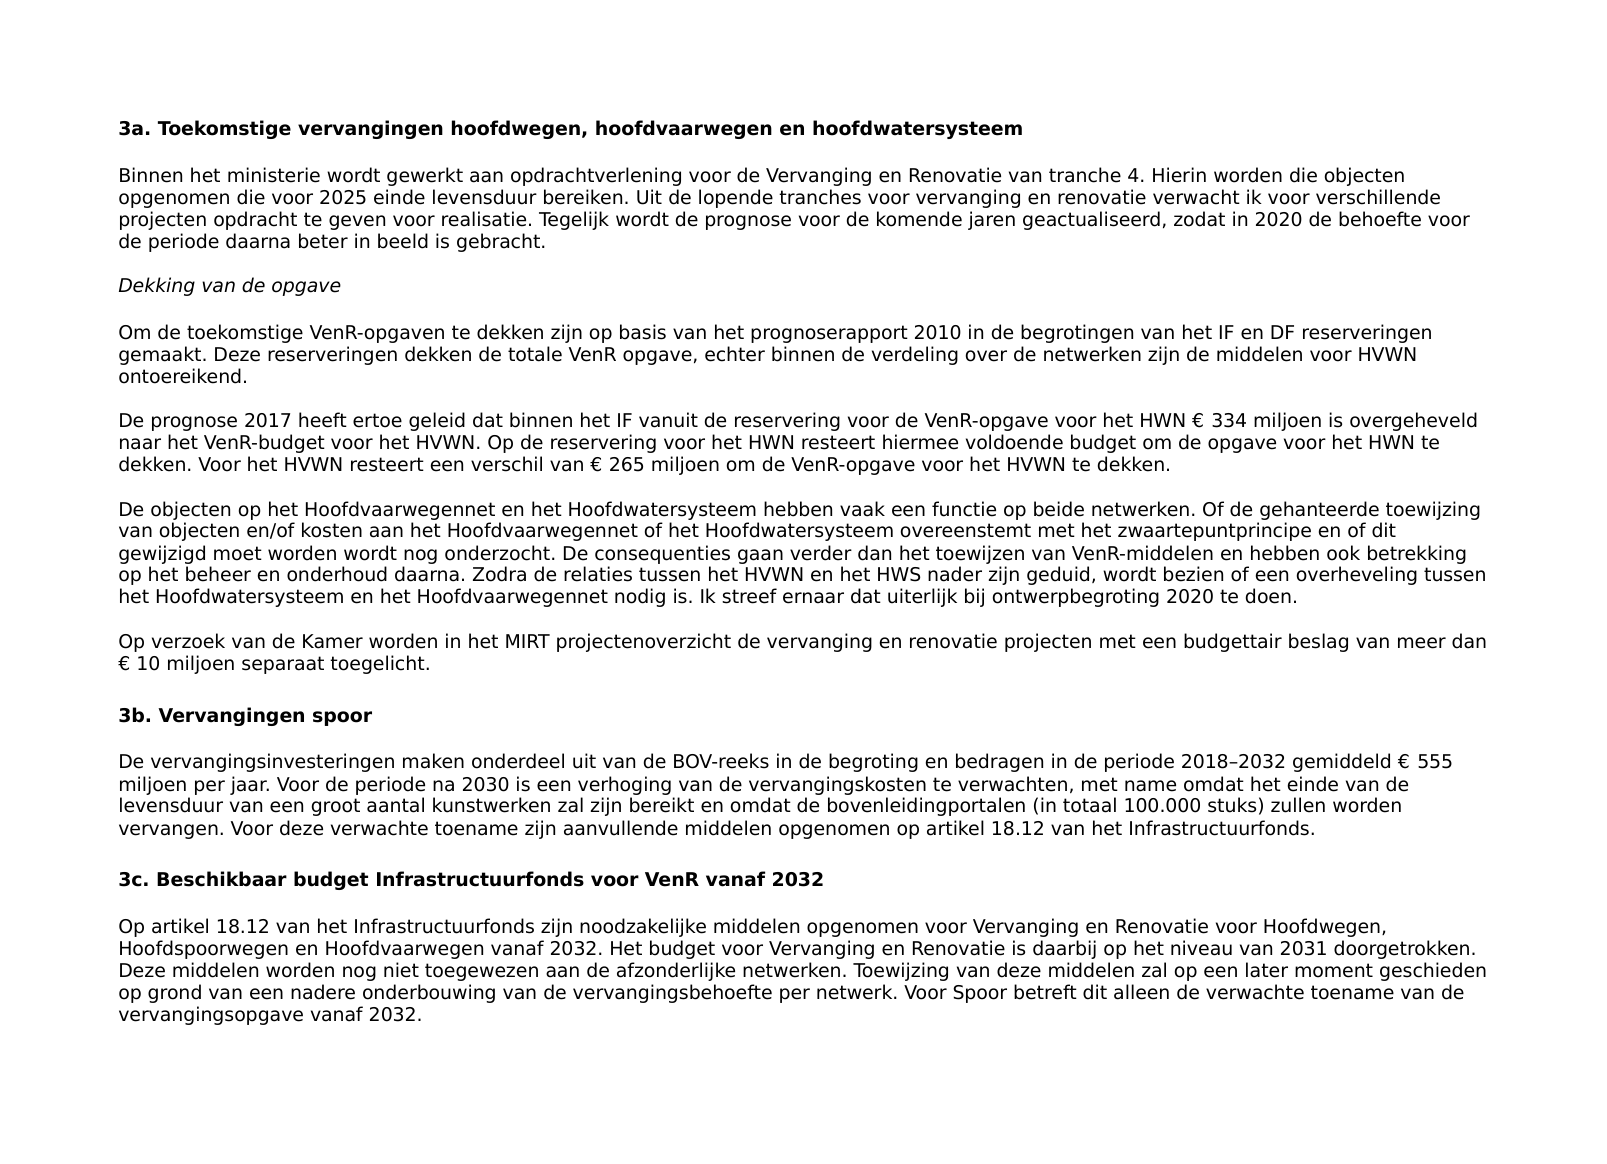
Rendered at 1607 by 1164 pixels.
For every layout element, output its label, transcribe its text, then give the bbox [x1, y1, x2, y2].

text Om de toekomstige VenR-opgaven te dekken zijn op basis van het prognoserapport 2010 in de begrotingen van het IF en DF reserveringen gemaakt. Deze reserveringen dekken de totale VenR opgave, echter binnen de verdeling over de netwerken zijn de middelen voor HVWN ontoereikend. [118, 322, 1488, 388]
text De objecten op het Hoofdvaarwegennet en het Hoofdwatersysteem hebben vaak een functie op beide netwerken. Of de gehanteerde toewijzing van objecten en/of kosten aan het Hoofdvaarwegennet of het Hoofdwatersysteem overeenstemt met het zwaartepuntprincipe en of dit gewijzigd moet worden wordt nog onderzocht. De consequenties gaan verder dan het toewijzen van VenR-middelen en hebben ook betrekking op het beheer en onderhoud daarna. Zodra de relaties tussen het HVWN en het HWS nader zijn geduid, wordt bezien of een overheveling tussen het Hoofdwatersysteem en het Hoofdvaarwegennet nodig is. Ik streef ernaar dat uiterlijk bij ontwerpbegroting 2020 te doen. [118, 498, 1488, 608]
subtitle Dekking van de opgave [118, 275, 1488, 297]
subtitle 3c. Beschikbaar budget Infrastructuurfonds voor VenR vanaf 2032 [118, 869, 1488, 891]
text De vervangingsinvesteringen maken onderdeel uit van de BOV-reeks in de begroting en bedragen in de periode 2018–2032 gemiddeld € 555 miljoen per jaar. Voor de periode na 2030 is een verhoging van de vervangingskosten te verwachten, met name omdat het einde van de levensduur van een groot aantal kunstwerken zal zijn bereikt en omdat de bovenleidingportalen (in totaal 100.000 stuks) zullen worden vervangen. Voor deze verwachte toename zijn aanvullende middelen opgenomen op artikel 18.12 van het Infrastructuurfonds. [118, 751, 1488, 839]
subtitle 3a. Toekomstige vervangingen hoofdwegen, hoofdvaarwegen en hoofdwatersysteem [118, 118, 1488, 140]
text Binnen het ministerie wordt gewerkt aan opdrachtverlening voor de Vervanging en Renovatie van tranche 4. Hierin worden die objecten opgenomen die voor 2025 einde levensduur bereiken. Uit de lopende tranches voor vervanging en renovatie verwacht ik voor verschillende projecten opdracht te geven voor realisatie. Tegelijk wordt de prognose voor de komende jaren geactualiseerd, zodat in 2020 de behoefte voor de periode daarna beter in beeld is gebracht. [118, 165, 1488, 253]
text De prognose 2017 heeft ertoe geleid dat binnen het IF vanuit de reservering voor de VenR-opgave voor het HWN € 334 miljoen is overgeheveld naar het VenR-budget voor het HVWN. Op de reservering voor het HWN resteert hiermee voldoende budget om de opgave voor het HWN te dekken. Voor het HVWN resteert een verschil van € 265 miljoen om de VenR-opgave voor het HVWN te dekken. [118, 410, 1488, 476]
text Op artikel 18.12 van het Infrastructuurfonds zijn noodzakelijke middelen opgenomen voor Vervanging en Renovatie voor Hoofdwegen, Hoofdspoorwegen en Hoofdvaarwegen vanaf 2032. Het budget voor Vervanging en Renovatie is daarbij op het niveau van 2031 doorgetrokken. Deze middelen worden nog niet toegewezen aan de afzonderlijke netwerken. Toewijzing van deze middelen zal op een later moment geschieden op grond van een nadere onderbouwing van de vervangingsbehoefte per netwerk. Voor Spoor betreft dit alleen de verwachte toename van de vervangingsopgave vanaf 2032. [118, 916, 1488, 1026]
subtitle 3b. Vervangingen spoor [118, 704, 1488, 726]
text Op verzoek van de Kamer worden in het MIRT projectenoverzicht de vervanging en renovatie projecten met een budgettair beslag van meer dan € 10 miljoen separaat toegelicht. [118, 631, 1488, 674]
